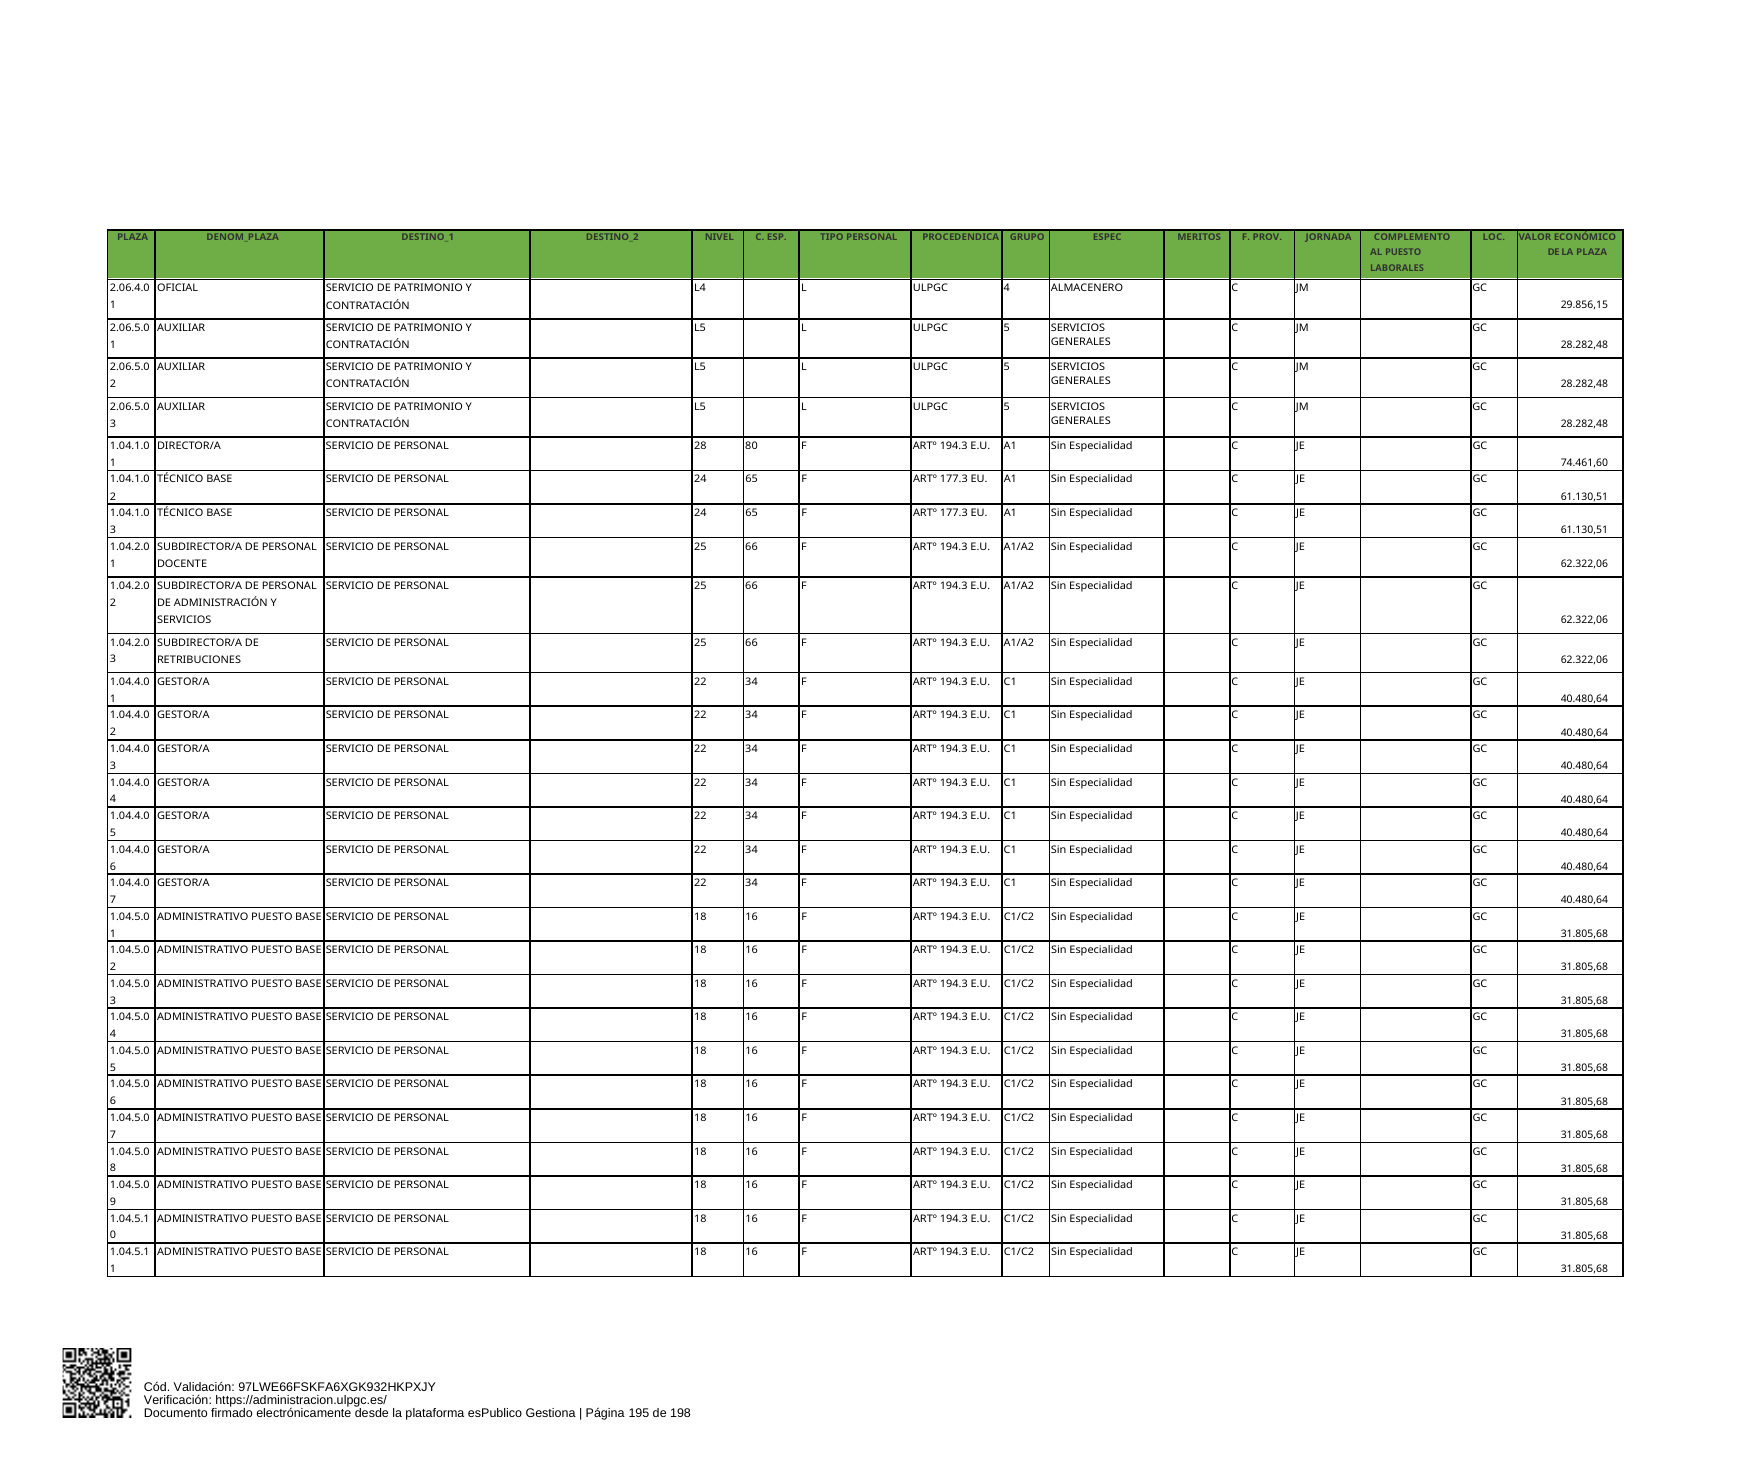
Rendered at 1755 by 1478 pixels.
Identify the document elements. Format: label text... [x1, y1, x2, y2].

table_cell 22 [693, 673, 743, 705]
table_cell 1.04.4.0 7 [108, 875, 154, 907]
table_cell GC [1472, 1110, 1517, 1141]
table_cell F [800, 875, 910, 907]
table_cell C1/C2 [1003, 975, 1049, 1007]
table_cell 18 [693, 1076, 743, 1108]
table_cell 62.322,06 [1518, 578, 1622, 632]
table_header COMPLEMENTO AL PUESTO LABORALES [1361, 231, 1470, 278]
table_cell [1165, 505, 1229, 537]
table_cell F [800, 1009, 910, 1041]
table_cell [531, 975, 691, 1007]
table_cell 40.480,64 [1518, 774, 1622, 806]
table_cell 1.04.5.0 2 [108, 942, 154, 974]
table_cell JE [1295, 875, 1360, 907]
table_cell ARTº 194.3 E.U. [912, 1210, 1001, 1242]
table_cell [531, 438, 691, 469]
table_cell JE [1295, 774, 1360, 806]
table_cell 28.282,48 [1518, 359, 1622, 397]
table_cell SERVICIO DE PERSONAL [325, 875, 529, 907]
table_cell ARTº 194.3 E.U. [912, 841, 1001, 873]
table_cell SERVICIO DE PERSONAL [325, 774, 529, 806]
table_cell 1.04.5.0 7 [108, 1110, 154, 1141]
table_cell 25 [693, 538, 743, 576]
table_cell [1361, 1009, 1470, 1041]
table_cell C [1231, 1042, 1294, 1074]
table_cell JM [1295, 398, 1360, 436]
table_cell ARTº 194.3 E.U. [912, 1009, 1001, 1041]
table_cell GC [1472, 1042, 1517, 1074]
table_cell [1361, 908, 1470, 940]
table_cell [1165, 942, 1229, 974]
table_cell [744, 320, 798, 357]
table_cell [1361, 1042, 1470, 1074]
table_cell 1.04.4.0 3 [108, 741, 154, 772]
table_cell [531, 578, 691, 632]
table_cell SERVICIO DE PERSONAL [325, 1042, 529, 1074]
table_cell [531, 471, 691, 503]
table_cell ARTº 194.3 E.U. [912, 1042, 1001, 1074]
table_cell Sin Especialidad [1050, 634, 1163, 672]
table_cell ARTº 194.3 E.U. [912, 1076, 1001, 1108]
table_cell 16 [744, 1177, 798, 1208]
table_cell C [1231, 774, 1294, 806]
table_cell [1361, 359, 1470, 397]
table_cell GC [1472, 808, 1517, 839]
table_cell [1361, 280, 1470, 318]
table_cell ADMINISTRATIVO PUESTO BASE [156, 1110, 323, 1141]
table_cell 31.805,68 [1518, 1110, 1622, 1141]
table_cell GESTOR/A [156, 808, 323, 839]
table_header VALOR ECONÓMICO DE LA PLAZA [1518, 231, 1622, 278]
table_cell 65 [744, 471, 798, 503]
table_header C. ESP. [744, 231, 798, 278]
table_cell 16 [744, 1009, 798, 1041]
table_cell F [800, 634, 910, 672]
table_cell SERVICIO DE PERSONAL [325, 808, 529, 839]
table_cell GC [1472, 1009, 1517, 1041]
table_cell F [800, 975, 910, 1007]
table_cell [1361, 673, 1470, 705]
table_cell 1.04.2.0 3 [108, 634, 154, 672]
table_cell C [1231, 1244, 1294, 1276]
table_cell JE [1295, 841, 1360, 873]
table_cell SERVICIO DE PERSONAL [325, 471, 529, 503]
table_cell ULPGC [912, 280, 1001, 318]
table_cell JE [1295, 741, 1360, 772]
table_cell [1361, 471, 1470, 503]
table_cell Sin Especialidad [1050, 975, 1163, 1007]
table_cell 18 [693, 1177, 743, 1208]
table_cell Sin Especialidad [1050, 1210, 1163, 1242]
table_cell [1165, 578, 1229, 632]
table_cell [531, 673, 691, 705]
table_cell 24 [693, 505, 743, 537]
table_cell JE [1295, 1009, 1360, 1041]
table_cell SERVICIO DE PERSONAL [325, 1210, 529, 1242]
table_cell OFICIAL [156, 280, 323, 318]
table_cell C1 [1003, 774, 1049, 806]
table_header DESTINO_2 [531, 231, 691, 278]
table_cell C1/C2 [1003, 942, 1049, 974]
table_cell SERVICIO DE PERSONAL [325, 505, 529, 537]
table_cell 5 [1003, 359, 1049, 397]
table_cell 1.04.5.0 4 [108, 1009, 154, 1041]
table_cell SERVICIO DE PATRIMONIO Y CONTRATACIÓN [325, 398, 529, 436]
table_cell Sin Especialidad [1050, 875, 1163, 907]
table_cell GC [1472, 1076, 1517, 1108]
table_cell F [800, 505, 910, 537]
table_cell JE [1295, 438, 1360, 469]
table_cell [1361, 505, 1470, 537]
table_header LOC. [1472, 231, 1517, 278]
table_cell ARTº 177.3 EU. [912, 505, 1001, 537]
table_cell GESTOR/A [156, 774, 323, 806]
table_cell ARTº 194.3 E.U. [912, 673, 1001, 705]
table_cell C [1231, 538, 1294, 576]
table_cell SERVICIOS GENERALES [1050, 398, 1163, 436]
table_cell [531, 942, 691, 974]
table_cell 18 [693, 1210, 743, 1242]
table_cell Sin Especialidad [1050, 538, 1163, 576]
table_cell ULPGC [912, 320, 1001, 357]
table_cell [1165, 280, 1229, 318]
table_cell SERVICIO DE PERSONAL [325, 634, 529, 672]
table_cell [1165, 673, 1229, 705]
table_cell A1/A2 [1003, 578, 1049, 632]
table_cell GC [1472, 505, 1517, 537]
table_cell [1165, 875, 1229, 907]
table_header NIVEL [693, 231, 743, 278]
table_cell Sin Especialidad [1050, 1042, 1163, 1074]
table_cell C [1231, 908, 1294, 940]
table_cell 24 [693, 471, 743, 503]
table_cell 31.805,68 [1518, 1076, 1622, 1108]
table_cell 18 [693, 942, 743, 974]
table_cell JE [1295, 1110, 1360, 1141]
table_cell F [800, 538, 910, 576]
table_cell [531, 707, 691, 739]
table_cell JE [1295, 975, 1360, 1007]
table_cell F [800, 1210, 910, 1242]
table_cell JE [1295, 942, 1360, 974]
table_cell 61.130,51 [1518, 471, 1622, 503]
table_cell GC [1472, 841, 1517, 873]
table_cell 40.480,64 [1518, 841, 1622, 873]
table_cell ADMINISTRATIVO PUESTO BASE [156, 975, 323, 1007]
table_cell [1165, 741, 1229, 772]
table_cell ADMINISTRATIVO PUESTO BASE [156, 1143, 323, 1175]
table_cell ADMINISTRATIVO PUESTO BASE [156, 1076, 323, 1108]
table_cell [1361, 808, 1470, 839]
table_cell [531, 359, 691, 397]
table_cell 66 [744, 538, 798, 576]
table_cell [1165, 359, 1229, 397]
table_cell JE [1295, 1143, 1360, 1175]
table_cell 34 [744, 875, 798, 907]
table_header DENOM_PLAZA [156, 231, 323, 278]
table_cell [1361, 578, 1470, 632]
table_cell F [800, 1244, 910, 1276]
table_cell [1165, 975, 1229, 1007]
table_cell ARTº 194.3 E.U. [912, 942, 1001, 974]
table_cell ADMINISTRATIVO PUESTO BASE [156, 942, 323, 974]
table_cell F [800, 841, 910, 873]
table_cell C1/C2 [1003, 1143, 1049, 1175]
table_cell AUXILIAR [156, 398, 323, 436]
table_cell [531, 398, 691, 436]
table_cell [531, 1110, 691, 1141]
table_cell F [800, 673, 910, 705]
table_cell [1361, 741, 1470, 772]
table_cell 1.04.5.0 1 [108, 908, 154, 940]
table_cell Sin Especialidad [1050, 471, 1163, 503]
table_cell 1.04.5.0 5 [108, 1042, 154, 1074]
table_cell GC [1472, 538, 1517, 576]
table_cell [1165, 908, 1229, 940]
table_cell JM [1295, 280, 1360, 318]
table_cell 1.04.5.0 8 [108, 1143, 154, 1175]
table_header MERITOS [1165, 231, 1229, 278]
table_cell 22 [693, 741, 743, 772]
table_cell ADMINISTRATIVO PUESTO BASE [156, 1210, 323, 1242]
table_cell SERVICIO DE PATRIMONIO Y CONTRATACIÓN [325, 320, 529, 357]
table_cell [1361, 1110, 1470, 1141]
table_cell GC [1472, 1177, 1517, 1208]
table_cell 22 [693, 875, 743, 907]
table_cell [1361, 320, 1470, 357]
table_cell 1.04.4.0 2 [108, 707, 154, 739]
table_cell DIRECTOR/A [156, 438, 323, 469]
table_cell A1 [1003, 438, 1049, 469]
table_cell 1.04.4.0 6 [108, 841, 154, 873]
table_cell F [800, 707, 910, 739]
table_cell 31.805,68 [1518, 942, 1622, 974]
table_cell ULPGC [912, 398, 1001, 436]
table_cell 31.805,68 [1518, 1177, 1622, 1208]
table_cell Sin Especialidad [1050, 1009, 1163, 1041]
table_cell ARTº 194.3 E.U. [912, 774, 1001, 806]
table_cell [1165, 1042, 1229, 1074]
table_cell 1.04.5.0 6 [108, 1076, 154, 1108]
table_cell C [1231, 673, 1294, 705]
table_cell GC [1472, 1210, 1517, 1242]
table_cell [1361, 975, 1470, 1007]
table_cell 18 [693, 1244, 743, 1276]
table_cell GC [1472, 875, 1517, 907]
table_cell L [800, 398, 910, 436]
table_cell Sin Especialidad [1050, 1177, 1163, 1208]
table_cell 1.04.5.0 9 [108, 1177, 154, 1208]
table_cell [1165, 1177, 1229, 1208]
table_cell Sin Especialidad [1050, 578, 1163, 632]
table_cell SERVICIO DE PERSONAL [325, 741, 529, 772]
table_cell C1 [1003, 875, 1049, 907]
table_cell L5 [693, 359, 743, 397]
table_cell ARTº 194.3 E.U. [912, 1110, 1001, 1141]
table_cell C1/C2 [1003, 1042, 1049, 1074]
table_cell 34 [744, 808, 798, 839]
table_cell L [800, 359, 910, 397]
table_cell Sin Especialidad [1050, 908, 1163, 940]
table_cell 22 [693, 841, 743, 873]
table_cell [1165, 398, 1229, 436]
table_cell 18 [693, 908, 743, 940]
table_cell JE [1295, 1244, 1360, 1276]
table_cell ALMACENERO [1050, 280, 1163, 318]
table_cell ARTº 194.3 E.U. [912, 578, 1001, 632]
table_cell 18 [693, 1110, 743, 1141]
table_cell 16 [744, 1042, 798, 1074]
table_cell F [800, 471, 910, 503]
table_cell C [1231, 578, 1294, 632]
table_cell 5 [1003, 398, 1049, 436]
table_cell 28.282,48 [1518, 398, 1622, 436]
table_cell ARTº 194.3 E.U. [912, 538, 1001, 576]
table_cell JE [1295, 1076, 1360, 1108]
table_cell GC [1472, 438, 1517, 469]
table_cell GC [1472, 1244, 1517, 1276]
table_cell [1361, 841, 1470, 873]
table_cell L5 [693, 320, 743, 357]
table_cell F [800, 808, 910, 839]
table_cell 4 [1003, 280, 1049, 318]
table_cell F [800, 1177, 910, 1208]
table_cell L [800, 280, 910, 318]
table_cell [531, 808, 691, 839]
table_cell [744, 280, 798, 318]
table_cell SERVICIO DE PERSONAL [325, 1110, 529, 1141]
table_cell TÉCNICO BASE [156, 505, 323, 537]
table_cell 31.805,68 [1518, 975, 1622, 1007]
table_cell F [800, 1042, 910, 1074]
table_cell SERVICIOS GENERALES [1050, 320, 1163, 357]
table_cell C [1231, 1009, 1294, 1041]
table_cell C [1231, 471, 1294, 503]
table_cell C [1231, 320, 1294, 357]
table_cell [1165, 808, 1229, 839]
table_cell [531, 1042, 691, 1074]
table_cell 40.480,64 [1518, 808, 1622, 839]
table_cell [531, 320, 691, 357]
table_cell [531, 774, 691, 806]
table_cell TÉCNICO BASE [156, 471, 323, 503]
table_cell [531, 1076, 691, 1108]
table_cell SERVICIO DE PERSONAL [325, 538, 529, 576]
table_cell [531, 538, 691, 576]
table_cell 25 [693, 578, 743, 632]
table_cell GC [1472, 634, 1517, 672]
table_cell 22 [693, 808, 743, 839]
table_cell [1165, 1110, 1229, 1141]
table_cell A1 [1003, 505, 1049, 537]
table_header PLAZA [108, 231, 154, 278]
table_cell [531, 908, 691, 940]
table_cell [1165, 471, 1229, 503]
table_cell [531, 634, 691, 672]
table_cell [1165, 538, 1229, 576]
table_cell 31.805,68 [1518, 1042, 1622, 1074]
table_cell F [800, 1076, 910, 1108]
table_cell C [1231, 359, 1294, 397]
table_cell Sin Especialidad [1050, 1143, 1163, 1175]
table_cell SERVICIO DE PERSONAL [325, 1009, 529, 1041]
table_cell 16 [744, 1143, 798, 1175]
table_cell 2.06.5.0 3 [108, 398, 154, 436]
table_cell Sin Especialidad [1050, 673, 1163, 705]
table_cell [1361, 538, 1470, 576]
table_cell 1.04.2.0 2 [108, 578, 154, 632]
table_cell ARTº 194.3 E.U. [912, 741, 1001, 772]
table_cell 66 [744, 634, 798, 672]
table_cell [1361, 634, 1470, 672]
table_cell 16 [744, 1110, 798, 1141]
table_cell ULPGC [912, 359, 1001, 397]
table_cell 2.06.5.0 1 [108, 320, 154, 357]
table_cell C1/C2 [1003, 1210, 1049, 1242]
table_cell 1.04.1.0 2 [108, 471, 154, 503]
table_cell ARTº 194.3 E.U. [912, 1244, 1001, 1276]
table_cell A1 [1003, 471, 1049, 503]
table_cell SERVICIO DE PERSONAL [325, 673, 529, 705]
table_cell 62.322,06 [1518, 634, 1622, 672]
table_cell F [800, 1110, 910, 1141]
table_cell AUXILIAR [156, 320, 323, 357]
table_cell L4 [693, 280, 743, 318]
table_cell Sin Especialidad [1050, 741, 1163, 772]
table_cell GC [1472, 471, 1517, 503]
table_cell [531, 1244, 691, 1276]
table_cell [531, 505, 691, 537]
table_cell [1361, 438, 1470, 469]
table_header TIPO PERSONAL [800, 231, 910, 278]
table_cell 18 [693, 1143, 743, 1175]
table_cell [531, 841, 691, 873]
table_cell C [1231, 505, 1294, 537]
table_header F. PROV. [1231, 231, 1294, 278]
table_cell [531, 1143, 691, 1175]
table_cell 1.04.2.0 1 [108, 538, 154, 576]
table_cell GC [1472, 359, 1517, 397]
table_header DESTINO_1 [325, 231, 529, 278]
table_cell GESTOR/A [156, 741, 323, 772]
table_cell [1361, 1244, 1470, 1276]
table_cell GC [1472, 908, 1517, 940]
table_cell GC [1472, 774, 1517, 806]
table_cell [531, 741, 691, 772]
table_cell ADMINISTRATIVO PUESTO BASE [156, 1244, 323, 1276]
table_cell 62.322,06 [1518, 538, 1622, 576]
table_cell JE [1295, 1042, 1360, 1074]
table_cell L [800, 320, 910, 357]
table_cell 25 [693, 634, 743, 672]
table_cell GC [1472, 673, 1517, 705]
table_cell [1361, 398, 1470, 436]
table_cell C1 [1003, 808, 1049, 839]
table_cell SERVICIO DE PERSONAL [325, 707, 529, 739]
table_cell Sin Especialidad [1050, 1244, 1163, 1276]
table_cell SERVICIO DE PERSONAL [325, 1244, 529, 1276]
table_cell [1361, 875, 1470, 907]
table_cell 16 [744, 942, 798, 974]
table_cell SERVICIO DE PERSONAL [325, 908, 529, 940]
table_cell [744, 359, 798, 397]
table_cell SERVICIO DE PATRIMONIO Y CONTRATACIÓN [325, 280, 529, 318]
table_cell [1361, 942, 1470, 974]
table_cell GC [1472, 707, 1517, 739]
table_cell [1361, 1210, 1470, 1242]
table_cell C [1231, 1110, 1294, 1141]
table_header JORNADA [1295, 231, 1360, 278]
table_cell Sin Especialidad [1050, 505, 1163, 537]
table_cell GC [1472, 578, 1517, 632]
table_cell 40.480,64 [1518, 875, 1622, 907]
table_cell 22 [693, 707, 743, 739]
table_cell SUBDIRECTOR/A DE PERSONAL DOCENTE [156, 538, 323, 576]
table_cell C [1231, 808, 1294, 839]
table_cell 66 [744, 578, 798, 632]
table_cell SERVICIO DE PERSONAL [325, 1143, 529, 1175]
table_cell JE [1295, 505, 1360, 537]
table_cell 1.04.1.0 1 [108, 438, 154, 469]
table_cell [531, 280, 691, 318]
table_cell GESTOR/A [156, 707, 323, 739]
table_cell 34 [744, 841, 798, 873]
table_cell SERVICIO DE PATRIMONIO Y CONTRATACIÓN [325, 359, 529, 397]
table_cell Sin Especialidad [1050, 707, 1163, 739]
table_cell JE [1295, 673, 1360, 705]
table_cell [1165, 707, 1229, 739]
table_cell 61.130,51 [1518, 505, 1622, 537]
table_cell C [1231, 1210, 1294, 1242]
table_header PROCEDENDICA [912, 231, 1001, 278]
table_cell SUBDIRECTOR/A DE RETRIBUCIONES [156, 634, 323, 672]
table_cell F [800, 438, 910, 469]
table_cell Sin Especialidad [1050, 1110, 1163, 1141]
table_cell GC [1472, 975, 1517, 1007]
table_cell SERVICIO DE PERSONAL [325, 1177, 529, 1208]
table_cell GC [1472, 741, 1517, 772]
table_cell JE [1295, 808, 1360, 839]
table_cell GESTOR/A [156, 841, 323, 873]
table_cell C [1231, 1076, 1294, 1108]
table_cell [1165, 774, 1229, 806]
table_cell 31.805,68 [1518, 1143, 1622, 1175]
table_cell C1 [1003, 707, 1049, 739]
table_cell 34 [744, 741, 798, 772]
table_cell 31.805,68 [1518, 908, 1622, 940]
table_cell 31.805,68 [1518, 1009, 1622, 1041]
table_cell AUXILIAR [156, 359, 323, 397]
table_cell [1165, 1210, 1229, 1242]
table_cell F [800, 578, 910, 632]
table_cell ARTº 194.3 E.U. [912, 908, 1001, 940]
table_cell 1.04.4.0 1 [108, 673, 154, 705]
table_cell [1361, 1177, 1470, 1208]
table_cell [1361, 707, 1470, 739]
table_cell 16 [744, 1076, 798, 1108]
table_cell [1165, 634, 1229, 672]
table_cell ARTº 194.3 E.U. [912, 875, 1001, 907]
table_cell JE [1295, 1177, 1360, 1208]
table_cell C [1231, 707, 1294, 739]
table_cell [1165, 1143, 1229, 1175]
table_cell SERVICIOS GENERALES [1050, 359, 1163, 397]
table_cell Sin Especialidad [1050, 1076, 1163, 1108]
table_cell 28.282,48 [1518, 320, 1622, 357]
table_cell ADMINISTRATIVO PUESTO BASE [156, 1177, 323, 1208]
table_cell 31.805,68 [1518, 1244, 1622, 1276]
table_cell Sin Especialidad [1050, 942, 1163, 974]
table_cell C [1231, 741, 1294, 772]
table_cell 1.04.4.0 5 [108, 808, 154, 839]
table_cell 40.480,64 [1518, 707, 1622, 739]
table_cell C [1231, 942, 1294, 974]
table_cell 1.04.4.0 4 [108, 774, 154, 806]
table_cell SERVICIO DE PERSONAL [325, 438, 529, 469]
table_cell GC [1472, 942, 1517, 974]
table_cell JE [1295, 471, 1360, 503]
table_cell C1 [1003, 741, 1049, 772]
table_cell F [800, 908, 910, 940]
table_cell C [1231, 1177, 1294, 1208]
table_cell [531, 1210, 691, 1242]
table_cell L5 [693, 398, 743, 436]
table_cell 18 [693, 1042, 743, 1074]
table_cell GC [1472, 280, 1517, 318]
table_cell [531, 875, 691, 907]
table_cell [531, 1177, 691, 1208]
table_cell JE [1295, 634, 1360, 672]
table_cell [1361, 774, 1470, 806]
table_cell C [1231, 280, 1294, 318]
table_cell C1 [1003, 841, 1049, 873]
table_cell ARTº 194.3 E.U. [912, 1177, 1001, 1208]
table_cell ARTº 194.3 E.U. [912, 808, 1001, 839]
table_cell 1.04.1.0 3 [108, 505, 154, 537]
table_cell 28 [693, 438, 743, 469]
table_cell C1/C2 [1003, 1076, 1049, 1108]
table_cell JE [1295, 908, 1360, 940]
table_cell JM [1295, 320, 1360, 357]
table_cell SERVICIO DE PERSONAL [325, 841, 529, 873]
table_cell 34 [744, 774, 798, 806]
table_cell ADMINISTRATIVO PUESTO BASE [156, 908, 323, 940]
table_cell GESTOR/A [156, 875, 323, 907]
table_cell 22 [693, 774, 743, 806]
table_cell ARTº 194.3 E.U. [912, 634, 1001, 672]
table_cell C [1231, 841, 1294, 873]
table_cell 34 [744, 673, 798, 705]
table_cell ARTº 177.3 EU. [912, 471, 1001, 503]
table_cell ADMINISTRATIVO PUESTO BASE [156, 1009, 323, 1041]
table_cell 18 [693, 1009, 743, 1041]
table_cell 16 [744, 1244, 798, 1276]
table_cell GC [1472, 398, 1517, 436]
table_cell GC [1472, 320, 1517, 357]
table_cell 34 [744, 707, 798, 739]
table_cell C1/C2 [1003, 908, 1049, 940]
table_cell [1165, 1009, 1229, 1041]
table_cell A1/A2 [1003, 538, 1049, 576]
table_cell [1165, 320, 1229, 357]
table_cell 65 [744, 505, 798, 537]
table_cell F [800, 942, 910, 974]
table_cell C [1231, 398, 1294, 436]
table_cell JM [1295, 359, 1360, 397]
table_cell 31.805,68 [1518, 1210, 1622, 1242]
table_cell C1/C2 [1003, 1110, 1049, 1141]
table_cell SUBDIRECTOR/A DE PERSONAL DE ADMINISTRACIÓN Y SERVICIOS [156, 578, 323, 632]
table_cell F [800, 741, 910, 772]
table_cell A1/A2 [1003, 634, 1049, 672]
table_cell 1.04.5.1 1 [108, 1244, 154, 1276]
table_cell ADMINISTRATIVO PUESTO BASE [156, 1042, 323, 1074]
table_cell 1.04.5.0 3 [108, 975, 154, 1007]
table_cell C [1231, 1143, 1294, 1175]
table_cell C1 [1003, 673, 1049, 705]
table_cell C1/C2 [1003, 1009, 1049, 1041]
table_cell [531, 1009, 691, 1041]
table_cell [1165, 438, 1229, 469]
table_cell SERVICIO DE PERSONAL [325, 942, 529, 974]
table_cell C [1231, 438, 1294, 469]
table_cell [744, 398, 798, 436]
table_cell 16 [744, 908, 798, 940]
table_cell 5 [1003, 320, 1049, 357]
table_cell 18 [693, 975, 743, 1007]
table_header ESPEC [1050, 231, 1163, 278]
table_cell 40.480,64 [1518, 741, 1622, 772]
table_cell SERVICIO DE PERSONAL [325, 578, 529, 632]
table_cell C [1231, 975, 1294, 1007]
table_cell ARTº 194.3 E.U. [912, 975, 1001, 1007]
table_cell JE [1295, 578, 1360, 632]
table_cell 2.06.4.0 1 [108, 280, 154, 318]
table_cell ARTº 194.3 E.U. [912, 1143, 1001, 1175]
table_cell F [800, 1143, 910, 1175]
table_cell ARTº 194.3 E.U. [912, 438, 1001, 469]
table_cell GESTOR/A [156, 673, 323, 705]
table_cell 29.856,15 [1518, 280, 1622, 318]
table_cell [1165, 1244, 1229, 1276]
table_cell [1361, 1076, 1470, 1108]
table_cell 16 [744, 975, 798, 1007]
table_cell Sin Especialidad [1050, 808, 1163, 839]
table_cell JE [1295, 1210, 1360, 1242]
table_cell F [800, 774, 910, 806]
table_cell [1165, 841, 1229, 873]
table_cell JE [1295, 707, 1360, 739]
table_cell ARTº 194.3 E.U. [912, 707, 1001, 739]
table_cell [1165, 1076, 1229, 1108]
table_cell Sin Especialidad [1050, 774, 1163, 806]
table_header GRUPO [1003, 231, 1049, 278]
table_cell 74.461,60 [1518, 438, 1622, 469]
table_cell Sin Especialidad [1050, 438, 1163, 469]
table_cell C [1231, 875, 1294, 907]
table_cell 2.06.5.0 2 [108, 359, 154, 397]
table_cell [1361, 1143, 1470, 1175]
table_cell SERVICIO DE PERSONAL [325, 975, 529, 1007]
table_cell GC [1472, 1143, 1517, 1175]
table_cell 1.04.5.1 0 [108, 1210, 154, 1242]
table_cell Sin Especialidad [1050, 841, 1163, 873]
table_cell 80 [744, 438, 798, 469]
table_cell JE [1295, 538, 1360, 576]
table_cell 16 [744, 1210, 798, 1242]
table_cell C1/C2 [1003, 1177, 1049, 1208]
table_cell C1/C2 [1003, 1244, 1049, 1276]
table_cell SERVICIO DE PERSONAL [325, 1076, 529, 1108]
table_cell 40.480,64 [1518, 673, 1622, 705]
table_cell C [1231, 634, 1294, 672]
